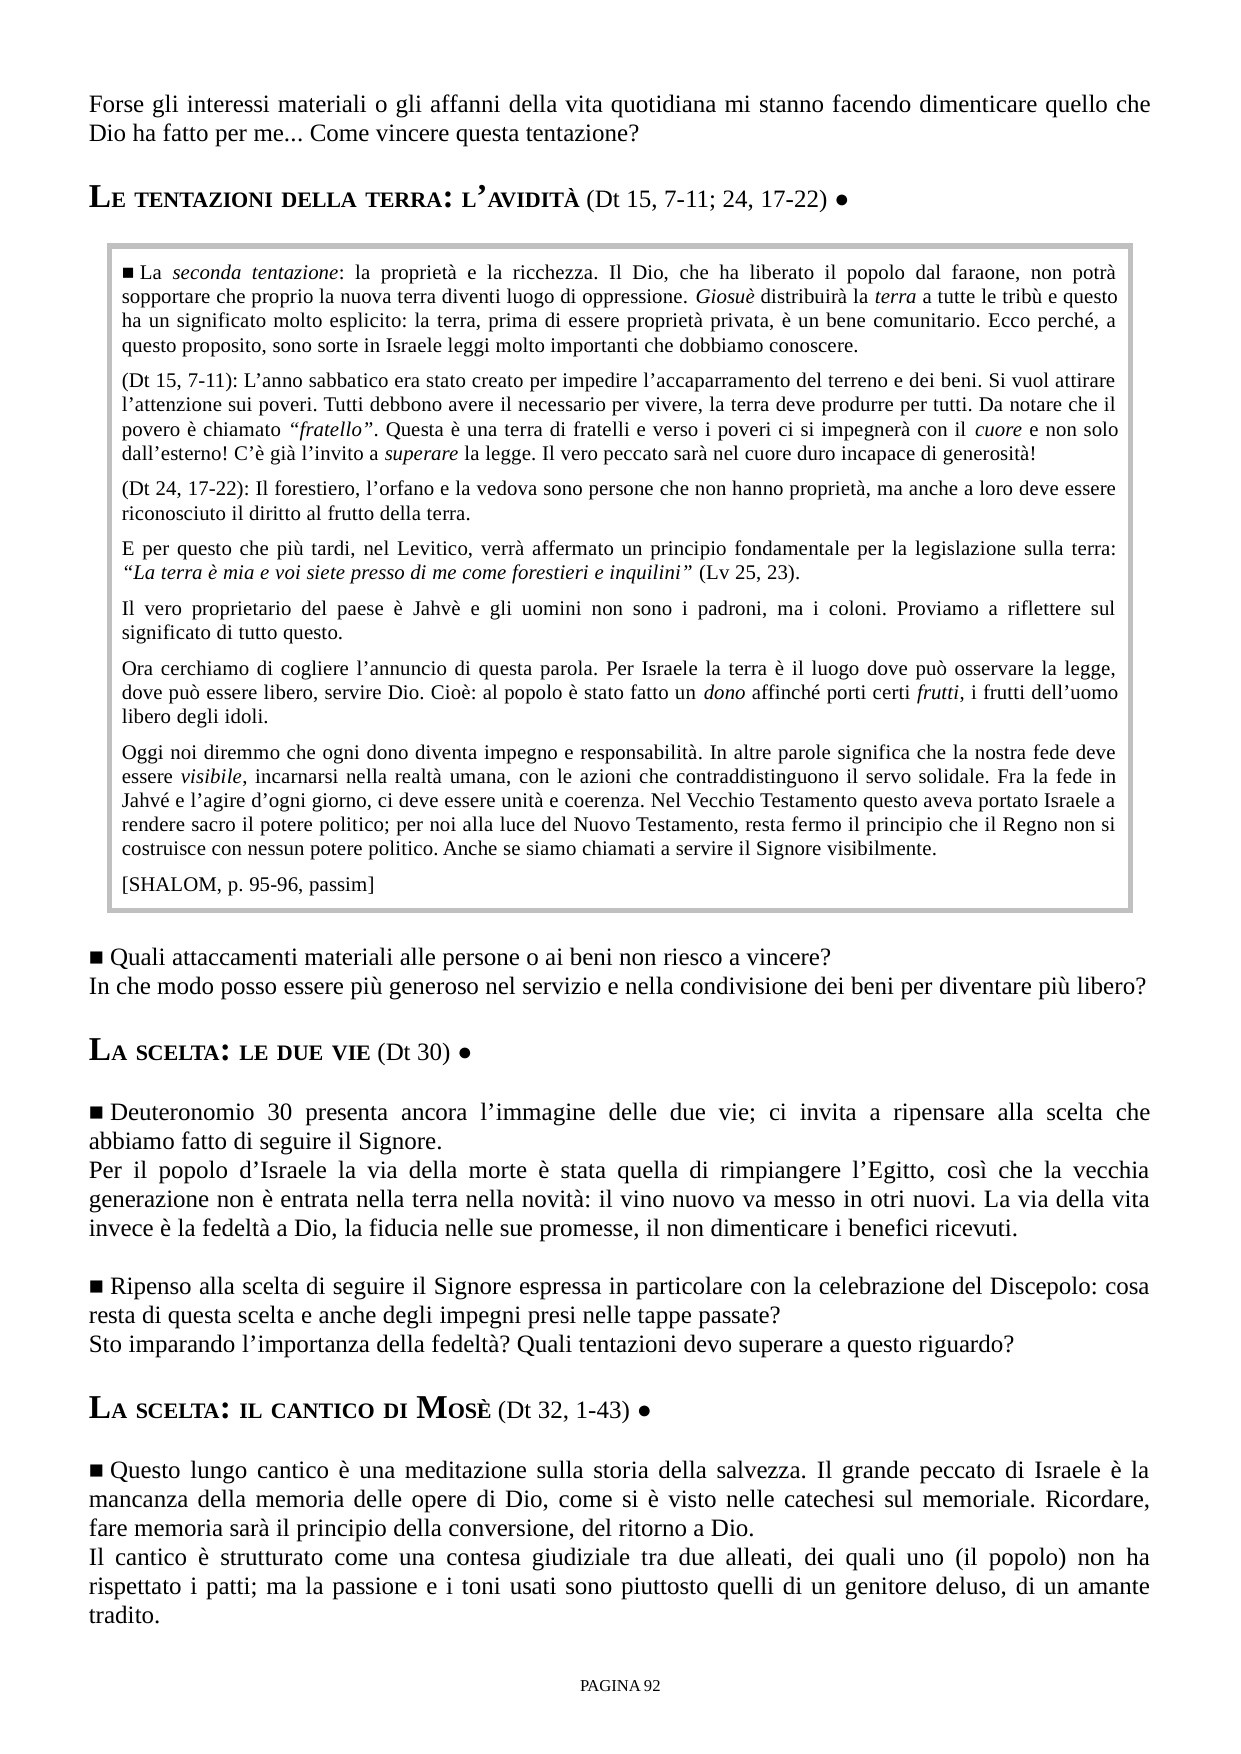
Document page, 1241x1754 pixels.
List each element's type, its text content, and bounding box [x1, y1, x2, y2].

text Per il popolo d’Israele la via della morte è stata quella di rimpiangere l’Egitto, così che la vecchia generazione non è entrata nella terra nella novità: il vino nuovo va messo in otri nuovi. La via della vita invece è la fedeltà a Dio, la fiducia nelle sue promesse, il non dimenticare i benefici ricevuti. [88, 1155, 1152, 1242]
text Forse gli interessi materiali o gli affanni della vita quotidiana mi stanno facendo dimenticare quello che Dio ha fatto per me... Come vincere questa tentazione? [88, 88, 1152, 147]
table_header ■ La seconda tentazione: la proprietà e la ricchezza. Il Dio, che ha liberato il popolo dal faraone, non potrà sopportare che proprio la nuova terra diventi luogo di oppressione. Giosuè distribuirà la terra a tutte le tribù e questo ha un significato molto esplicito: la terra, prima di essere proprietà privata, è un bene comunitario. Ecco perché, a questo proposito, sono sorte in Israele leggi molto importanti che dobbiamo conoscere. (Dt 15, 7-11): L’anno sabbatico era stato creato per impedire l’accaparramento del terreno e dei beni. Si vuol attirare l’attenzione sui poveri. Tutti debbono avere il necessario per vivere, la terra deve produrre per tutti. Da notare che il povero è chiamato “fratello”. Questa è una terra di fratelli e verso i poveri ci si impegnerà con il cuore e non solo dall’esterno! C’è già l’invito a superare la legge. Il vero peccato sarà nel cuore duro incapace di generosità! (Dt 24, 17-22): Il forestiero, l’orfano e la vedova sono persone che non hanno proprietà, ma anche a loro deve essere riconosciuto il diritto al frutto della terra. E per questo che più tardi, nel Levitico, verrà affermato un principio fondamentale per la legislazione sulla terra: “La terra è mia e voi siete presso di me come forestieri e inquilini” (Lv 25, 23). Il vero proprietario del paese è Jahvè e gli uomini non sono i padroni, ma i coloni. Proviamo a riflettere sul significato di tutto questo. Ora cerchiamo di cogliere l’annuncio di questa parola. Per Israele la terra è il luogo dove può osservare la legge, dove può essere libero, servire Dio. Cioè: al popolo è stato fatto un dono affinché porti certi frutti, i frutti dell’uomo libero degli idoli. Oggi noi diremmo che ogni dono diventa impegno e responsabilità. In altre parole significa che la nostra fede deve essere visibile, incarnarsi nella realtà umana, con le azioni che contraddistinguono il servo solidale. Fra la fede in Jahvé e l’agire d’ogni giorno, ci deve essere unità e coerenza. Nel Vecchio Testamento questo aveva portato Israele a rendere sacro il potere politico; per noi alla luce del Nuovo Testamento, resta fermo il principio che il Regno non si costruisce con nessun potere politico. Anche se siamo chiamati a servire il Signore visibilmente. [SHALOM, p. 95-96, passim] [112, 249, 1128, 908]
text ■ Ripenso alla scelta di seguire il Signore espressa in particolare con la celebrazione del Discepolo: cosa resta di questa scelta e anche degli impegni presi nelle tappe passate? [88, 1271, 1152, 1329]
text La scelta: il cantico di Mosè (Dt 32, 1-43) ● [88, 1387, 1152, 1426]
text In che modo posso essere più generoso nel servizio e nella condivisione dei beni per diventare più libero? [88, 971, 1152, 1000]
text ■ Deuteronomio 30 presenta ancora l’immagine delle due vie; ci invita a ripensare alla scelta che abbiamo fatto di seguire il Signore. [88, 1097, 1152, 1155]
text Il cantico è strutturato come una contesa giudiziale tra due alleati, dei quali uno (il popolo) non ha rispettato i patti; ma la passione e i toni usati sono piuttosto quelli di un genitore deluso, di un amante tradito. [88, 1542, 1152, 1629]
text ■ Quali attaccamenti materiali alle persone o ai beni non riesco a vincere? [88, 942, 1152, 971]
text ■ Questo lungo cantico è una meditazione sulla storia della salvezza. Il grande peccato di Israele è la mancanza della memoria delle opere di Dio, come si è visto nelle catechesi sul memoriale. Ricordare, fare memoria sarà il principio della conversione, del ritorno a Dio. [88, 1455, 1152, 1542]
text Sto imparando l’importanza della fedeltà? Quali tentazioni devo superare a questo riguardo? [88, 1329, 1152, 1358]
text La scelta: le due vie (Dt 30) ● [88, 1029, 1152, 1068]
text Le tentazioni della terra: l’avidità (Dt 15, 7-11; 24, 17-22) ● [88, 176, 1152, 214]
